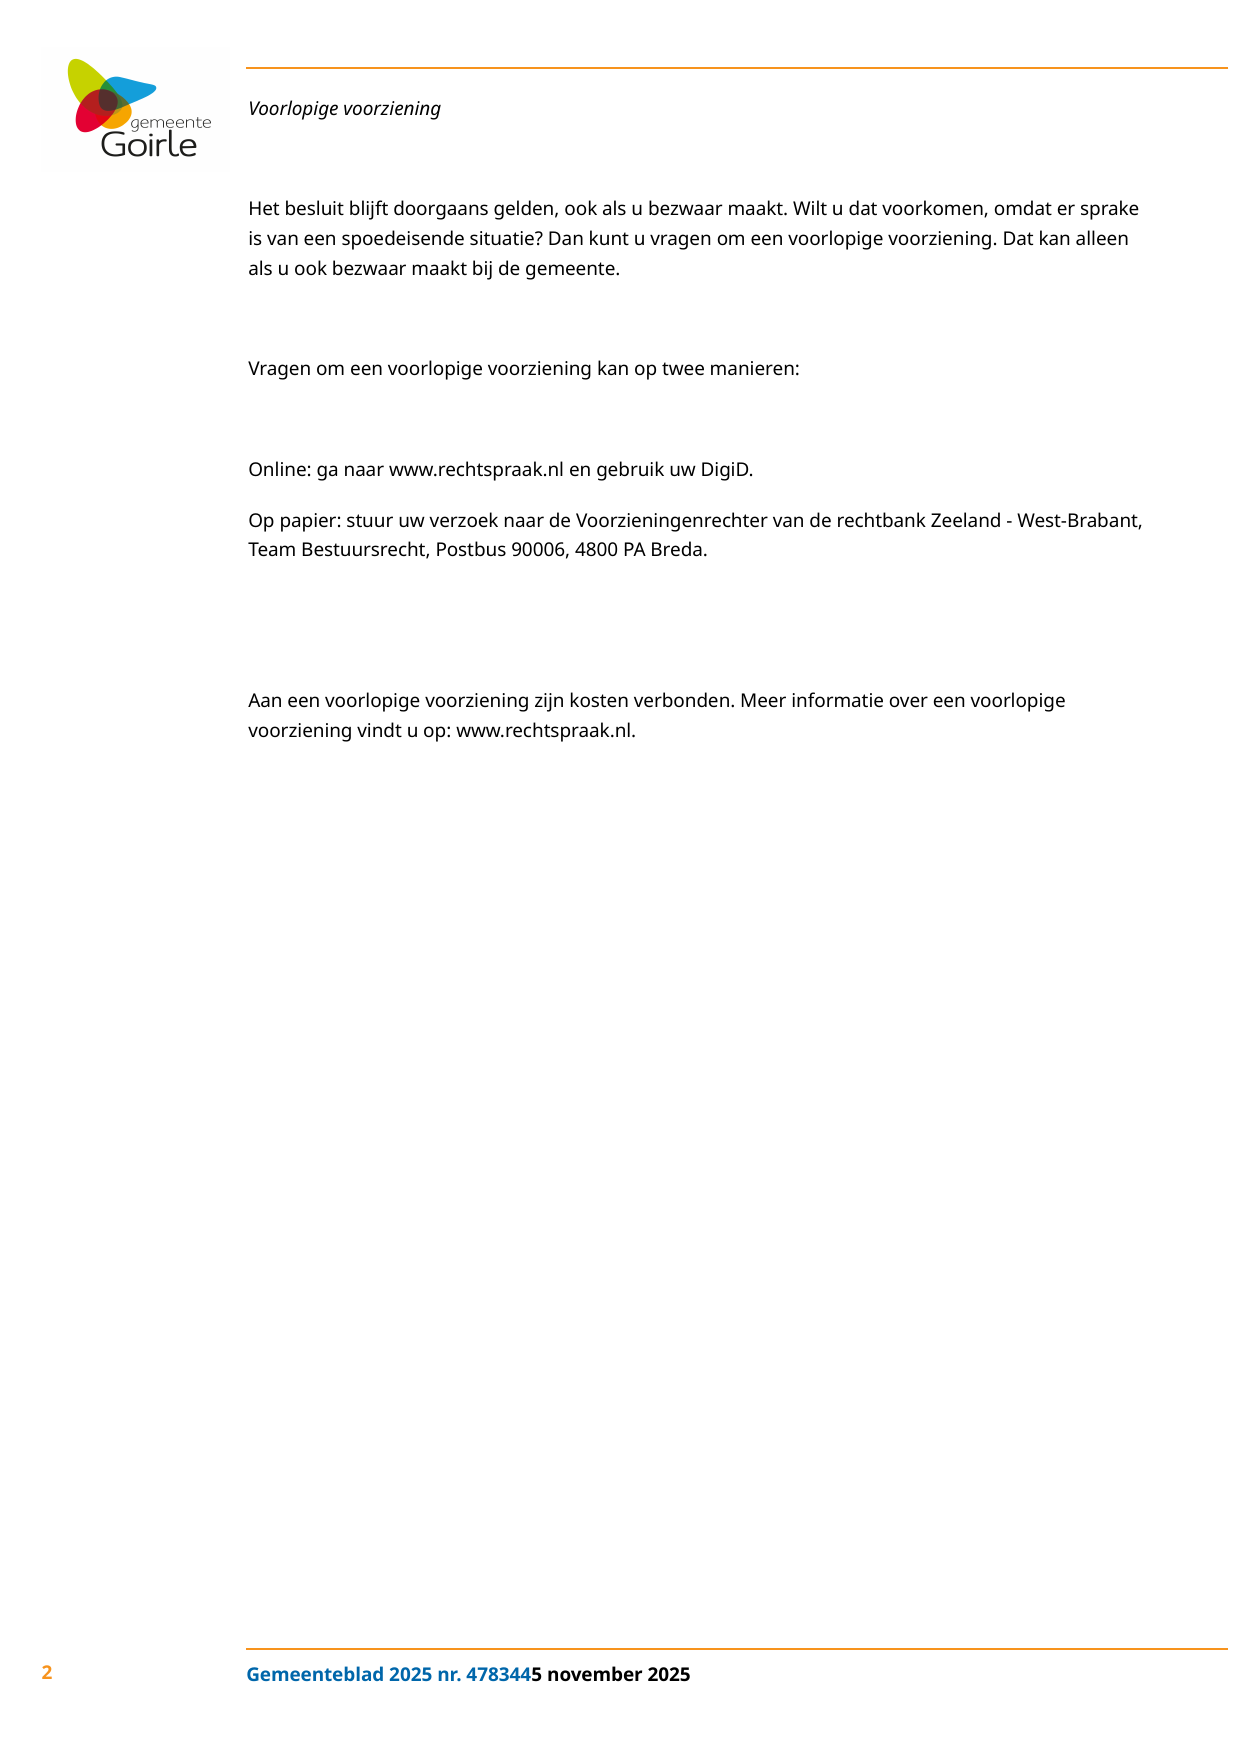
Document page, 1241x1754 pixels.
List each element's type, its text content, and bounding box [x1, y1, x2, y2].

text Het besluit blijft doorgaans gelden, ook als u bezwaar maakt. Wilt u dat voorkomen, omdat er sprake is van een spoedeisende situatie? Dan kunt u vragen om een voorlopige voorziening. Dat kan alleen als u ook bezwaar maakt bij de gemeente. [248, 196, 1152, 281]
text Vragen om een voorlopige voorziening kan op twee manieren: [248, 356, 1152, 381]
text Online: ga naar www.rechtspraak.nl en gebruik uw DigiD. [248, 456, 1152, 482]
text Op papier: stuur uw verzoek naar de Voorzieningenrechter van de rechtbank Zeeland - West-Brabant, Team Bestuursrecht, Postbus 90006, 4800 PA Breda. [248, 507, 1152, 562]
picture [41, 47, 231, 172]
text Aan een voorlopige voorziening zijn kosten verbonden. Meer informatie over een voorlopige voorziening vindt u op: www.rechtspraak.nl. [248, 688, 1152, 743]
text Voorlopige voorziening [248, 95, 1152, 121]
